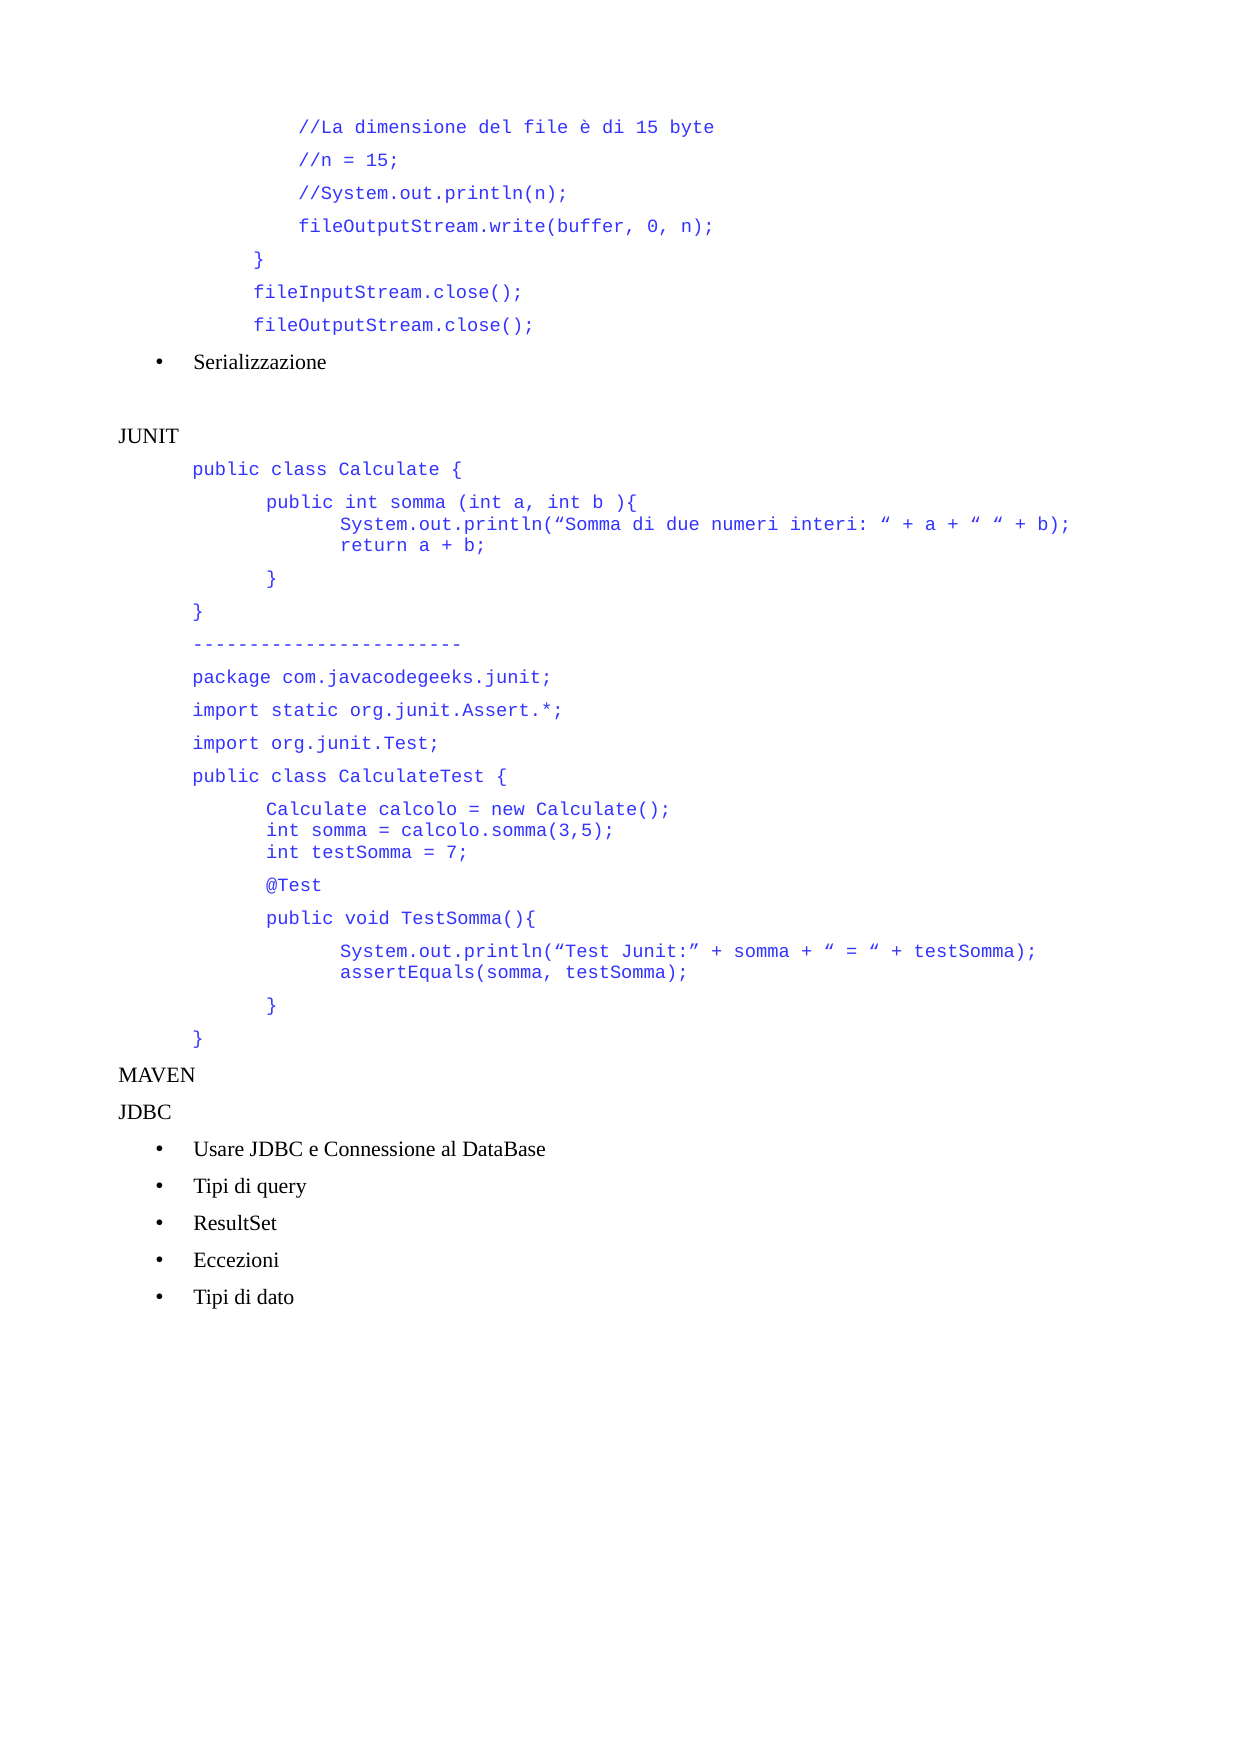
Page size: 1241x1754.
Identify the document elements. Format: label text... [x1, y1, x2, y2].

text import static org.junit.Assert.*; [118, 701, 1122, 722]
text //n = 15; [118, 151, 1122, 172]
list ResultSet [156, 1210, 1122, 1235]
text } [118, 996, 1122, 1017]
text System.out.println(“Test Junit:” + somma + “ = “ + testSomma); assertEquals(somma, testSomma); [118, 941, 1122, 984]
text public void TestSomma(){ [118, 908, 1122, 930]
text public int somma (int a, int b ){ System.out.println(“Somma di due numeri interi: “ + a + “ “ + b); return a + b; [118, 493, 1122, 557]
text } [118, 250, 1122, 271]
text @Test [118, 875, 1122, 897]
text } [118, 1029, 1122, 1050]
list Tipi di query [156, 1173, 1122, 1198]
text import org.junit.Test; [118, 734, 1122, 755]
text JDBC [118, 1099, 1122, 1124]
list Usare JDBC e Connessione al DataBase [156, 1136, 1122, 1161]
text fileInputStream.close(); [118, 283, 1122, 304]
text fileOutputStream.write(buffer, 0, n); [118, 217, 1122, 238]
text ------------------------ [118, 635, 1122, 656]
list Serializzazione [156, 349, 1122, 374]
text fileOutputStream.close(); [118, 316, 1122, 337]
text public class CalculateTest { [118, 767, 1122, 788]
text } [118, 602, 1122, 623]
text } [118, 569, 1122, 590]
text //La dimensione del file è di 15 byte [118, 118, 1122, 139]
text package com.javacodegeeks.junit; [118, 668, 1122, 689]
list Eccezioni [156, 1247, 1122, 1272]
text //System.out.println(n); [118, 184, 1122, 205]
text MAVEN [118, 1062, 1122, 1087]
text public class Calculate { [118, 460, 1122, 481]
text Calculate calcolo = new Calculate(); int somma = calcolo.somma(3,5); int testSomma = 7; [118, 800, 1122, 864]
text JUNIT [118, 423, 1122, 448]
list Tipi di dato [156, 1284, 1122, 1309]
